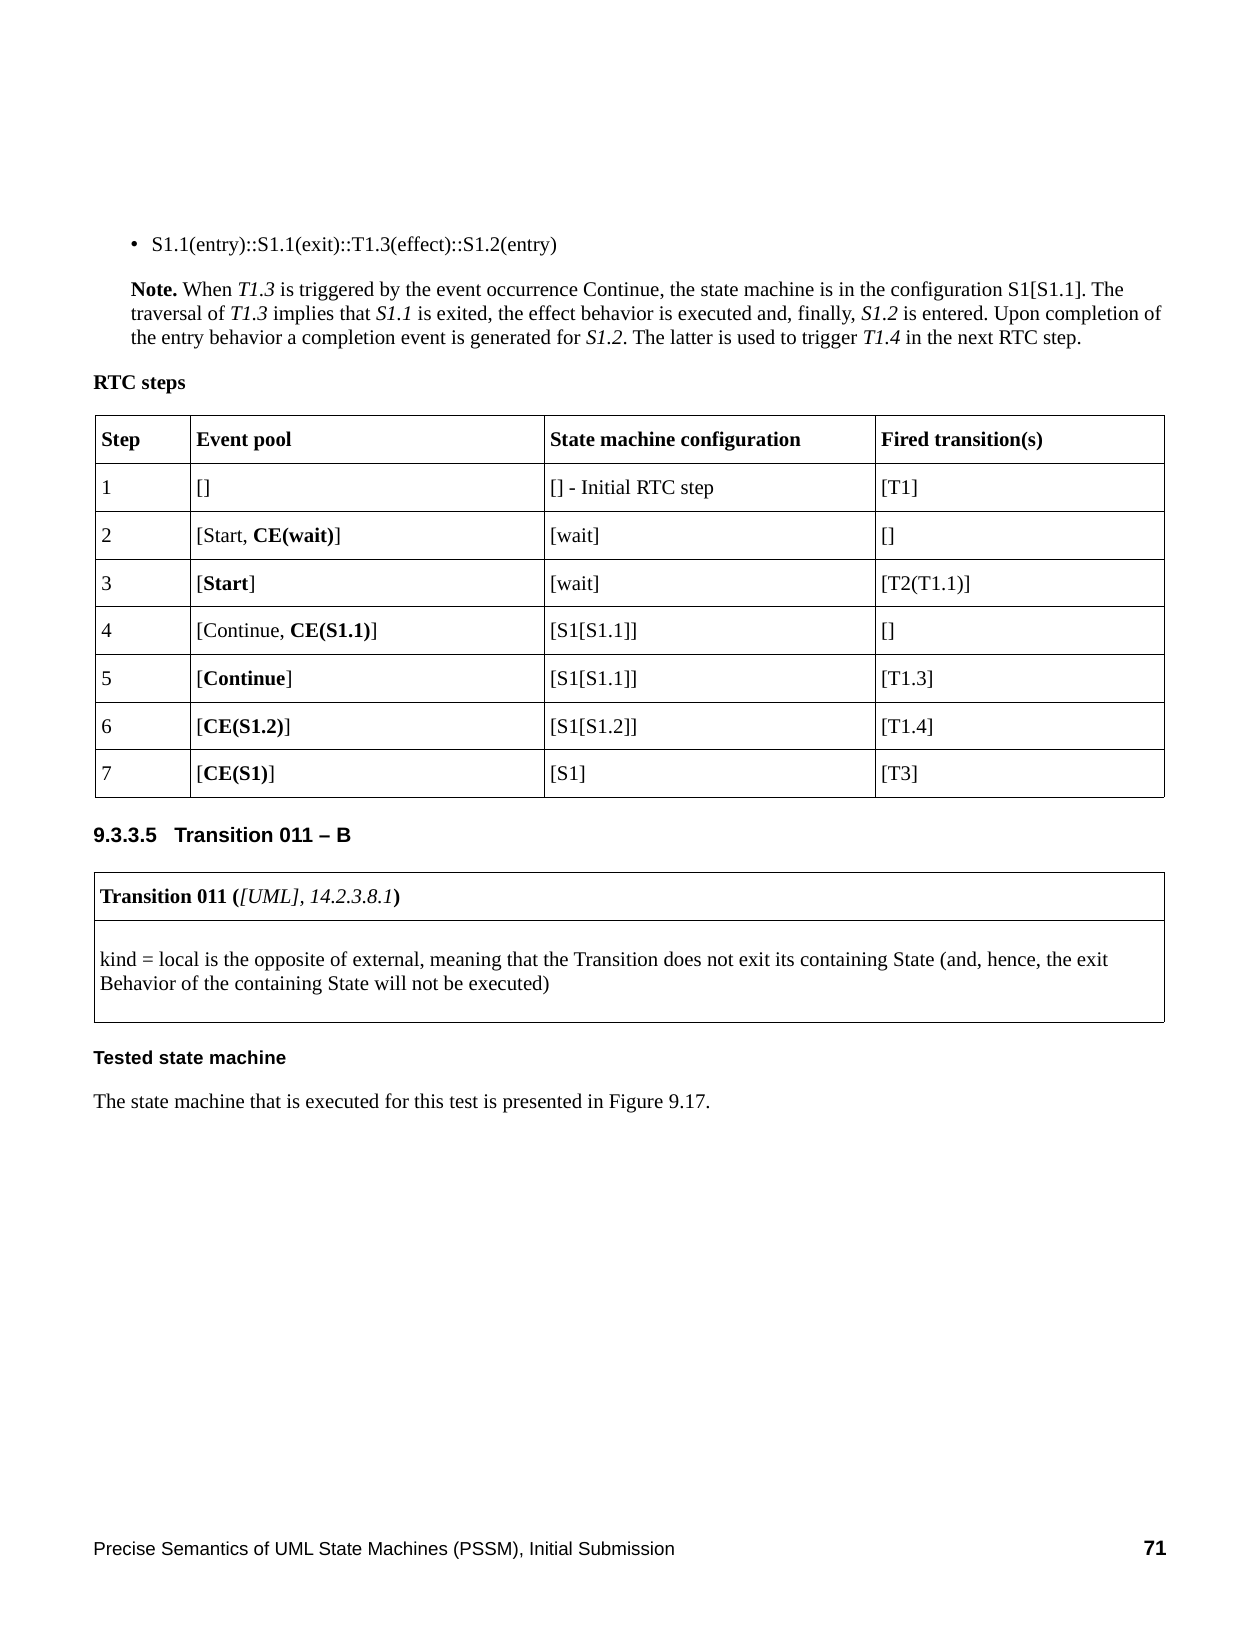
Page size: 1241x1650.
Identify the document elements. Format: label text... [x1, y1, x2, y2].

list S1.1(entry)::S1.1(exit)::T1.3(effect)::S1.2(entry) [131, 231, 1164, 256]
table_header Event pool [191, 416, 544, 463]
text RTC steps [93, 370, 1164, 394]
table_cell [] [191, 464, 544, 511]
table_header Step [96, 416, 190, 463]
text Note. When T1.3 is triggered by the event occurrence Continue, the state machine is in the configuration S1[S1.1]. The traversal of T1.3 implies that S1.1 is exited, the effect behavior is executed and, finally, S1.2 is entered. Upon completion of the entry behavior a completion event is generated for S1.2. The latter is used to trigger T1.4 in the next RTC step. [131, 277, 1164, 349]
table_cell [T1] [876, 464, 1164, 511]
table_cell [] [876, 607, 1164, 654]
table_cell [] - Initial RTC step [545, 464, 875, 511]
table_cell 4 [96, 607, 190, 654]
table_header Fired transition(s) [876, 416, 1164, 463]
table_cell 3 [96, 560, 190, 606]
table_cell 5 [96, 655, 190, 702]
text The state machine that is executed for this test is presented in Figure 9.17. [93, 1089, 1164, 1113]
table_cell 2 [96, 512, 190, 558]
table_cell [T1.4] [876, 703, 1164, 749]
subtitle Transition 011 – B [93, 822, 1164, 847]
table_header Transition 011 ([UML], 14.2.3.8.1) [95, 873, 1164, 920]
table_cell [T2(T1.1)] [876, 560, 1164, 606]
table_cell [Start, CE(wait)] [191, 512, 544, 558]
table_cell [S1[S1.1]] [545, 655, 875, 702]
table_cell [CE(S1)] [191, 750, 544, 797]
table_cell [wait] [545, 512, 875, 558]
table_cell 7 [96, 750, 190, 797]
table_cell kind = local is the opposite of external, meaning that the Transition does not exit its containing State (and, hence, the exit Behavior of the containing State will not be executed) [95, 921, 1164, 1022]
table_cell [wait] [545, 560, 875, 606]
table_cell [] [876, 512, 1164, 558]
table_cell [T1.3] [876, 655, 1164, 702]
table_cell 1 [96, 464, 190, 511]
table_cell [S1] [545, 750, 875, 797]
table_cell [Continue] [191, 655, 544, 702]
table_cell 6 [96, 703, 190, 749]
table_cell [Continue, CE(S1.1)] [191, 607, 544, 654]
table_cell [CE(S1.2)] [191, 703, 544, 749]
table_cell [S1[S1.1]] [545, 607, 875, 654]
table_cell [Start] [191, 560, 544, 606]
table_cell [T3] [876, 750, 1164, 797]
table_cell [S1[S1.2]] [545, 703, 875, 749]
table_header State machine configuration [545, 416, 875, 463]
subtitle Tested state machine [93, 1047, 1164, 1068]
